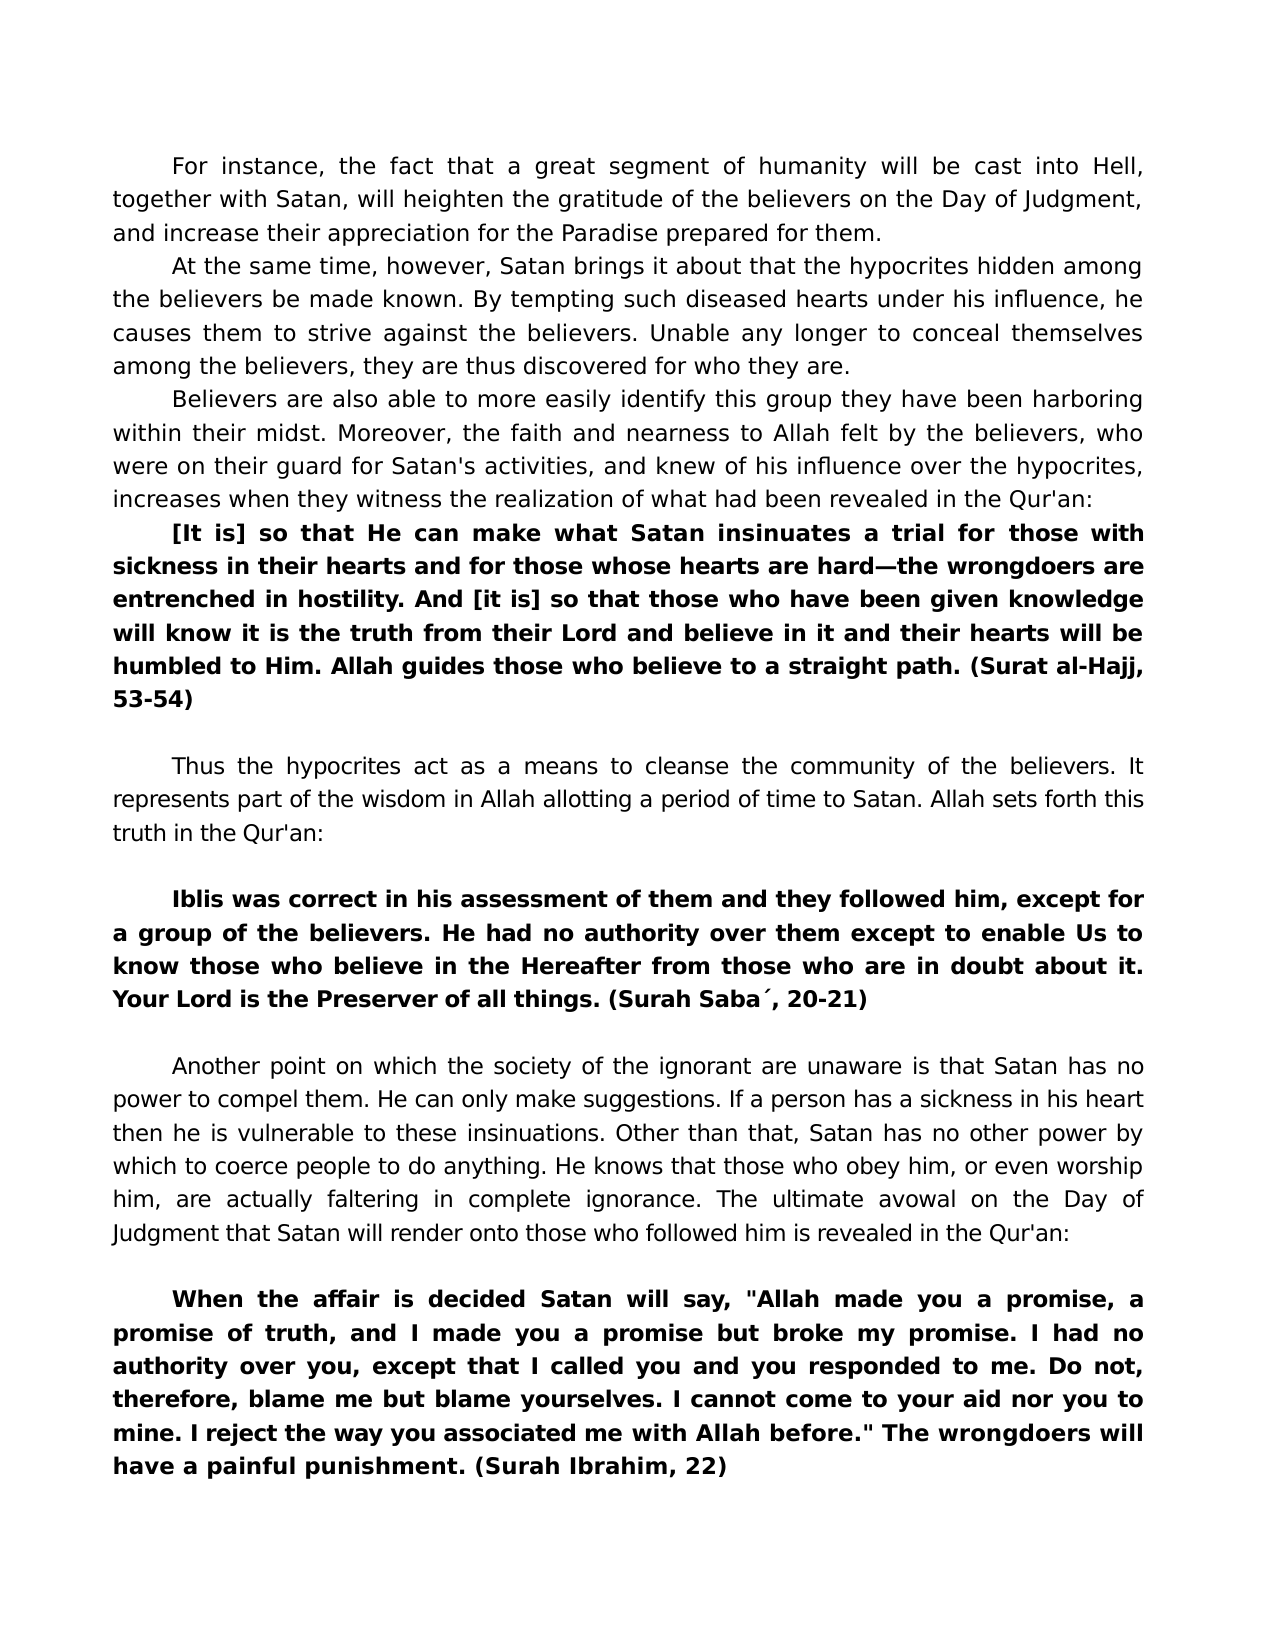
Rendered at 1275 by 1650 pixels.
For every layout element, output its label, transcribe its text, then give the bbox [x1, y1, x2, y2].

text For instance, the fact that a great segment of humanity will be cast into Hell, together with Satan, will heighten the gratitude of the believers on the Day of Judgment, and increase their appreciation for the Paradise prepared for them. [112, 148, 1145, 248]
text Iblis was correct in his assessment of them and they followed him, except for a group of the believers. He had no authority over them except to enable Us to know those who believe in the Hereafter from those who are in doubt about it. Your Lord is the Preserver of all things. (Surah Saba´, 20-21) [112, 881, 1145, 1014]
text [It is] so that He can make what Satan insinuates a trial for those with sickness in their hearts and for those whose hearts are hard—the wrongdoers are entrenched in hostility. And [it is] so that those who have been given knowledge will know it is the truth from their Lord and believe in it and their hearts will be humbled to Him. Allah guides those who believe to a straight path. (Surat al-Hajj, 53-54) [112, 514, 1145, 714]
text At the same time, however, Satan brings it about that the hypocrites hidden among the believers be made known. By tempting such diseased hearts under his influence, he causes them to strive against the believers. Unable any longer to conceal themselves among the believers, they are thus discovered for who they are. [112, 248, 1145, 381]
text Another point on which the society of the ignorant are unaware is that Satan has no power to compel them. He can only make suggestions. If a person has a sickness in his heart then he is vulnerable to these insinuations. Other than that, Satan has no other power by which to coerce people to do anything. He knows that those who obey him, or even worship him, are actually faltering in complete ignorance. The ultimate avowal on the Day of Judgment that Satan will render onto those who followed him is revealed in the Qur'an: [112, 1048, 1145, 1248]
text Thus the hypocrites act as a means to cleanse the community of the believers. It represents part of the wisdom in Allah allotting a period of time to Satan. Allah sets forth this truth in the Qur'an: [112, 748, 1145, 848]
text Believers are also able to more easily identify this group they have been harboring within their midst. Moreover, the faith and nearness to Allah felt by the believers, who were on their guard for Satan's activities, and knew of his influence over the hypocrites, increases when they witness the realization of what had been revealed in the Qur'an: [112, 381, 1145, 514]
text When the affair is decided Satan will say, "Allah made you a promise, a promise of truth, and I made you a promise but broke my promise. I had no authority over you, except that I called you and you responded to me. Do not, therefore, blame me but blame yourselves. I cannot come to your aid nor you to mine. I reject the way you associated me with Allah before." The wrongdoers will have a painful punishment. (Surah Ibrahim, 22) [112, 1281, 1145, 1481]
